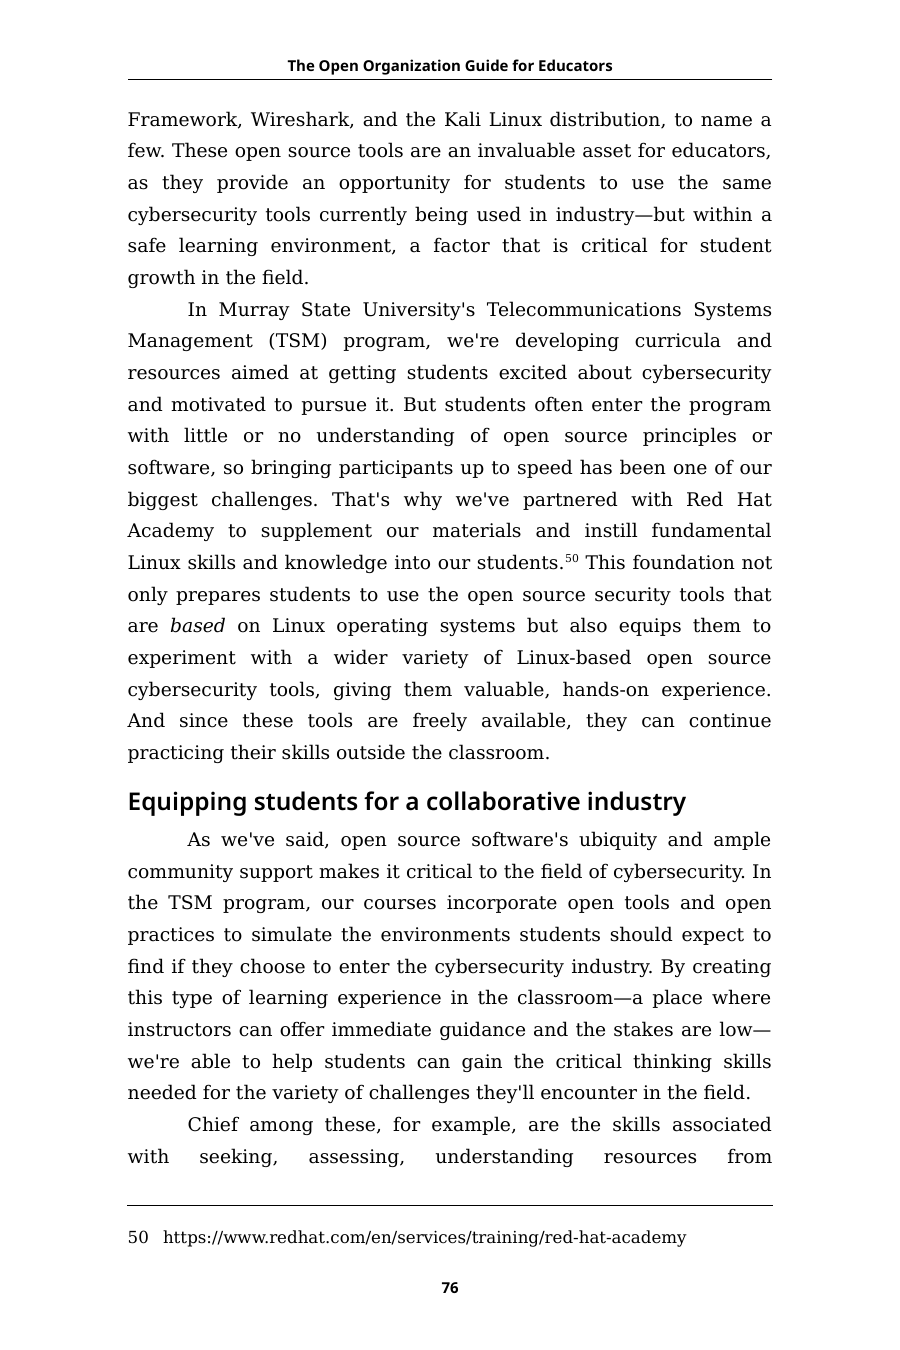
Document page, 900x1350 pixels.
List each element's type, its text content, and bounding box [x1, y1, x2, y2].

text Framework, Wireshark, and the Kali Linux distribution, to name a few. These open source tools are an invaluable asset for educators, as they provide an opportunity for students to use the same cybersecurity tools currently being used in industry—but within a safe learning environment, a factor that is critical for student growth in the field. [127, 109, 772, 289]
text https://www.redhat.com/en/services/training/red-hat-academy [127, 1228, 772, 1247]
text Chief among these, for example, are the skills associated with seeking, assessing, understanding resources from [127, 1114, 772, 1168]
text As we've said, open source software's ubiquity and ample community support makes it critical to the field of cybersecurity. In the TSM program, our courses incorporate open tools and open practices to simulate the environments students should expect to find if they choose to enter the cybersecurity industry. By creating this type of learning experience in the classroom—a place where instructors can offer immediate guidance and the stakes are low—we're able to help students can gain the critical thinking skills needed for the variety of challenges they'll encounter in the field. [127, 829, 772, 1104]
subtitle Equipping students for a collaborative industry [127, 788, 772, 817]
text In Murray State University's Telecommunications Systems Management (TSM) program, we're developing curricula and resources aimed at getting students excited about cybersecurity and motivated to pursue it. But students often enter the program with little or no understanding of open source principles or software, so bringing participants up to speed has been one of our biggest challenges. That's why we've partnered with Red Hat Academy to supplement our materials and instill fundamental Linux skills and knowledge into our students. This foundation not only prepares students to use the open source security tools that are based on Linux operating systems but also equips them to experiment with a wider variety of Linux-based open source cybersecurity tools, giving them valuable, hands-on experience. And since these tools are freely available, they can continue practicing their skills outside the classroom. [127, 299, 772, 764]
